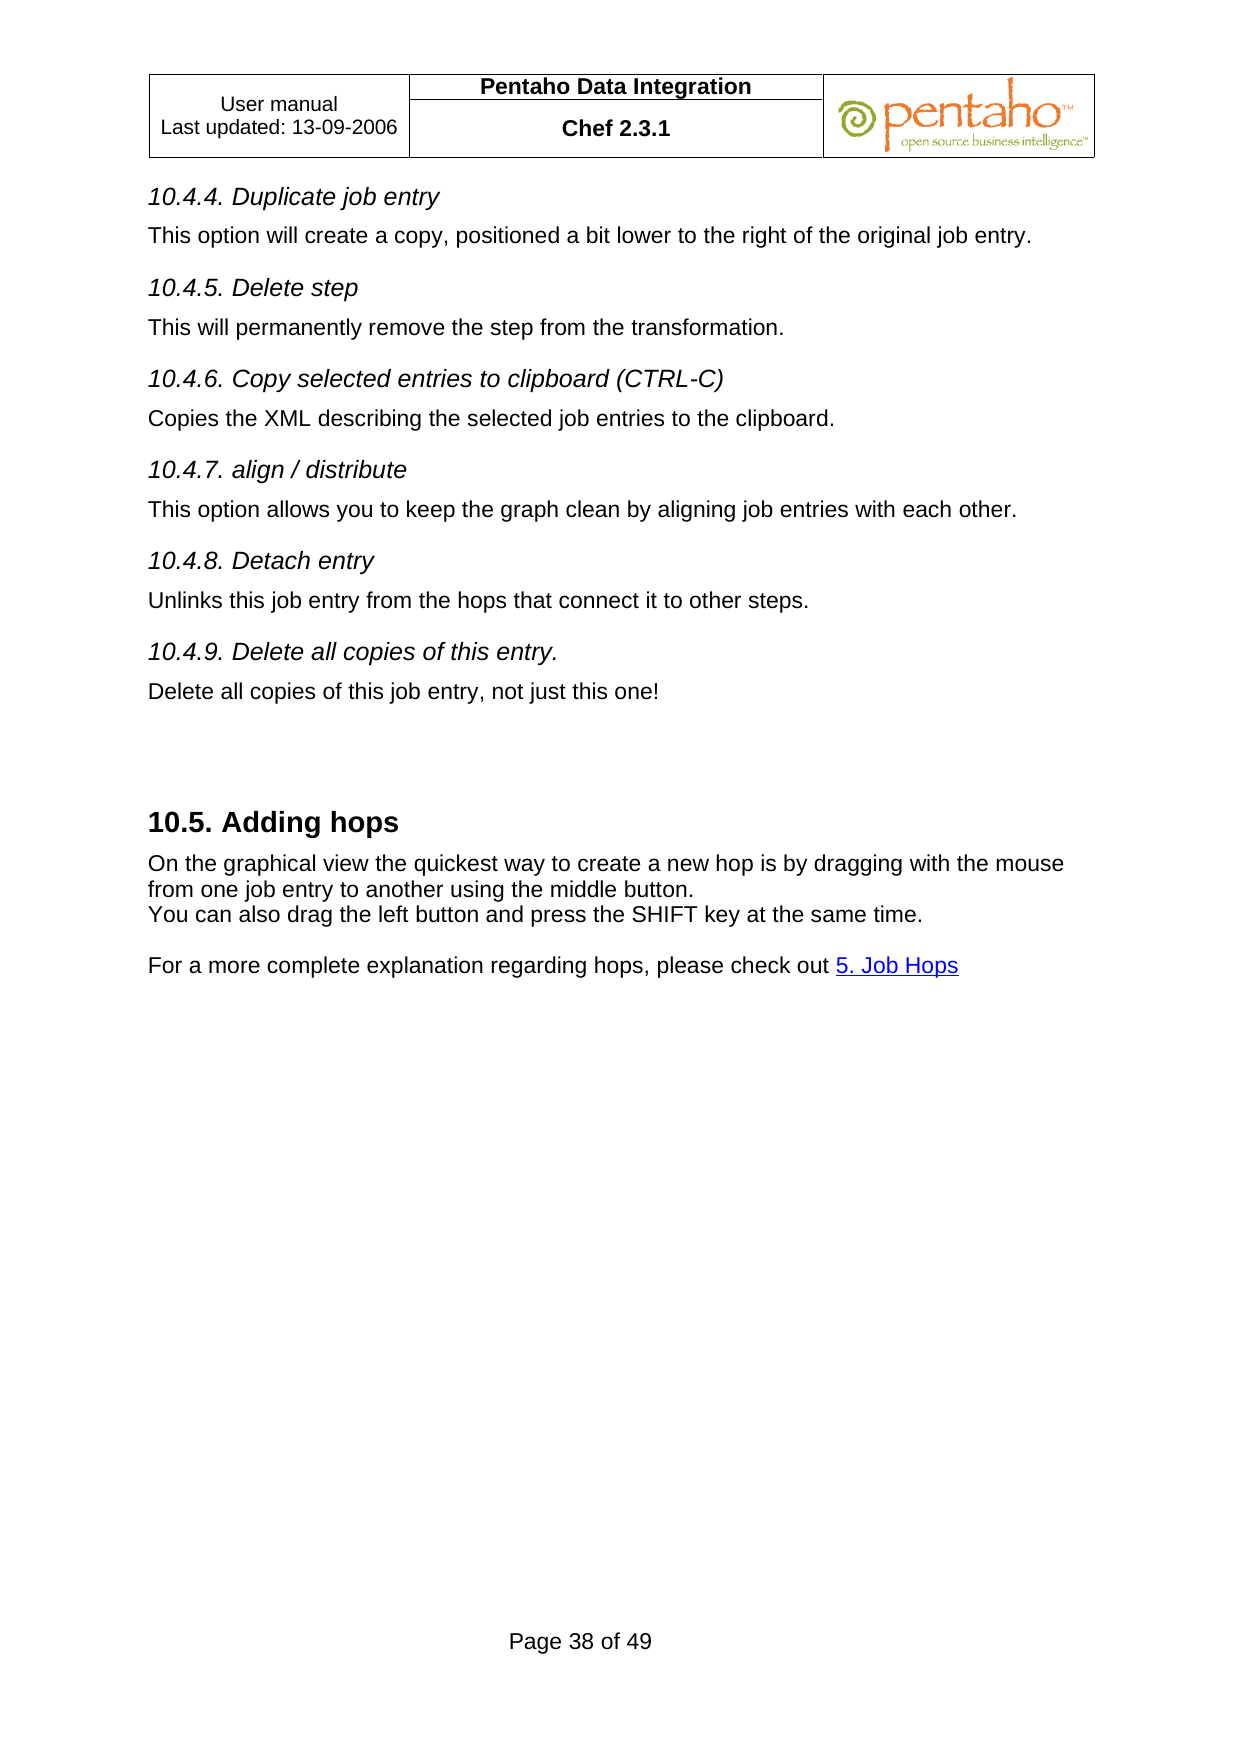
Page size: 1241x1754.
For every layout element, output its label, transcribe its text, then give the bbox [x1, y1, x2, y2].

text Unlinks this job entry from the hops that connect it to other steps. [148, 587, 1092, 613]
text On the graphical view the quickest way to create a new hop is by dragging with the mouse from one job entry to another using the middle button. [148, 851, 1092, 902]
subtitle Delete all copies of this entry. [148, 638, 1092, 666]
text For a more complete explanation regarding hops, please check out 5. Job Hops [148, 953, 1092, 978]
subtitle Adding hops [148, 806, 1092, 838]
subtitle align / distribute [148, 456, 1092, 484]
text Delete all copies of this job entry, not just this one! [148, 678, 1092, 704]
subtitle Copy selected entries to clipboard (CTRL-C) [148, 365, 1092, 393]
subtitle Detach entry [148, 547, 1092, 575]
text This option allows you to keep the graph clean by aligning job entries with each other. [148, 496, 1092, 522]
text This will permanently remove the step from the transformation. [148, 314, 1092, 340]
text This option will create a copy, positioned a bit lower to the right of the original job entry. [148, 223, 1092, 249]
text Copies the XML describing the selected job entries to the clipboard. [148, 405, 1092, 431]
subtitle Delete step [148, 274, 1092, 302]
text You can also drag the left button and press the SHIFT key at the same time. [148, 902, 1092, 927]
subtitle Duplicate job entry [148, 183, 1092, 211]
